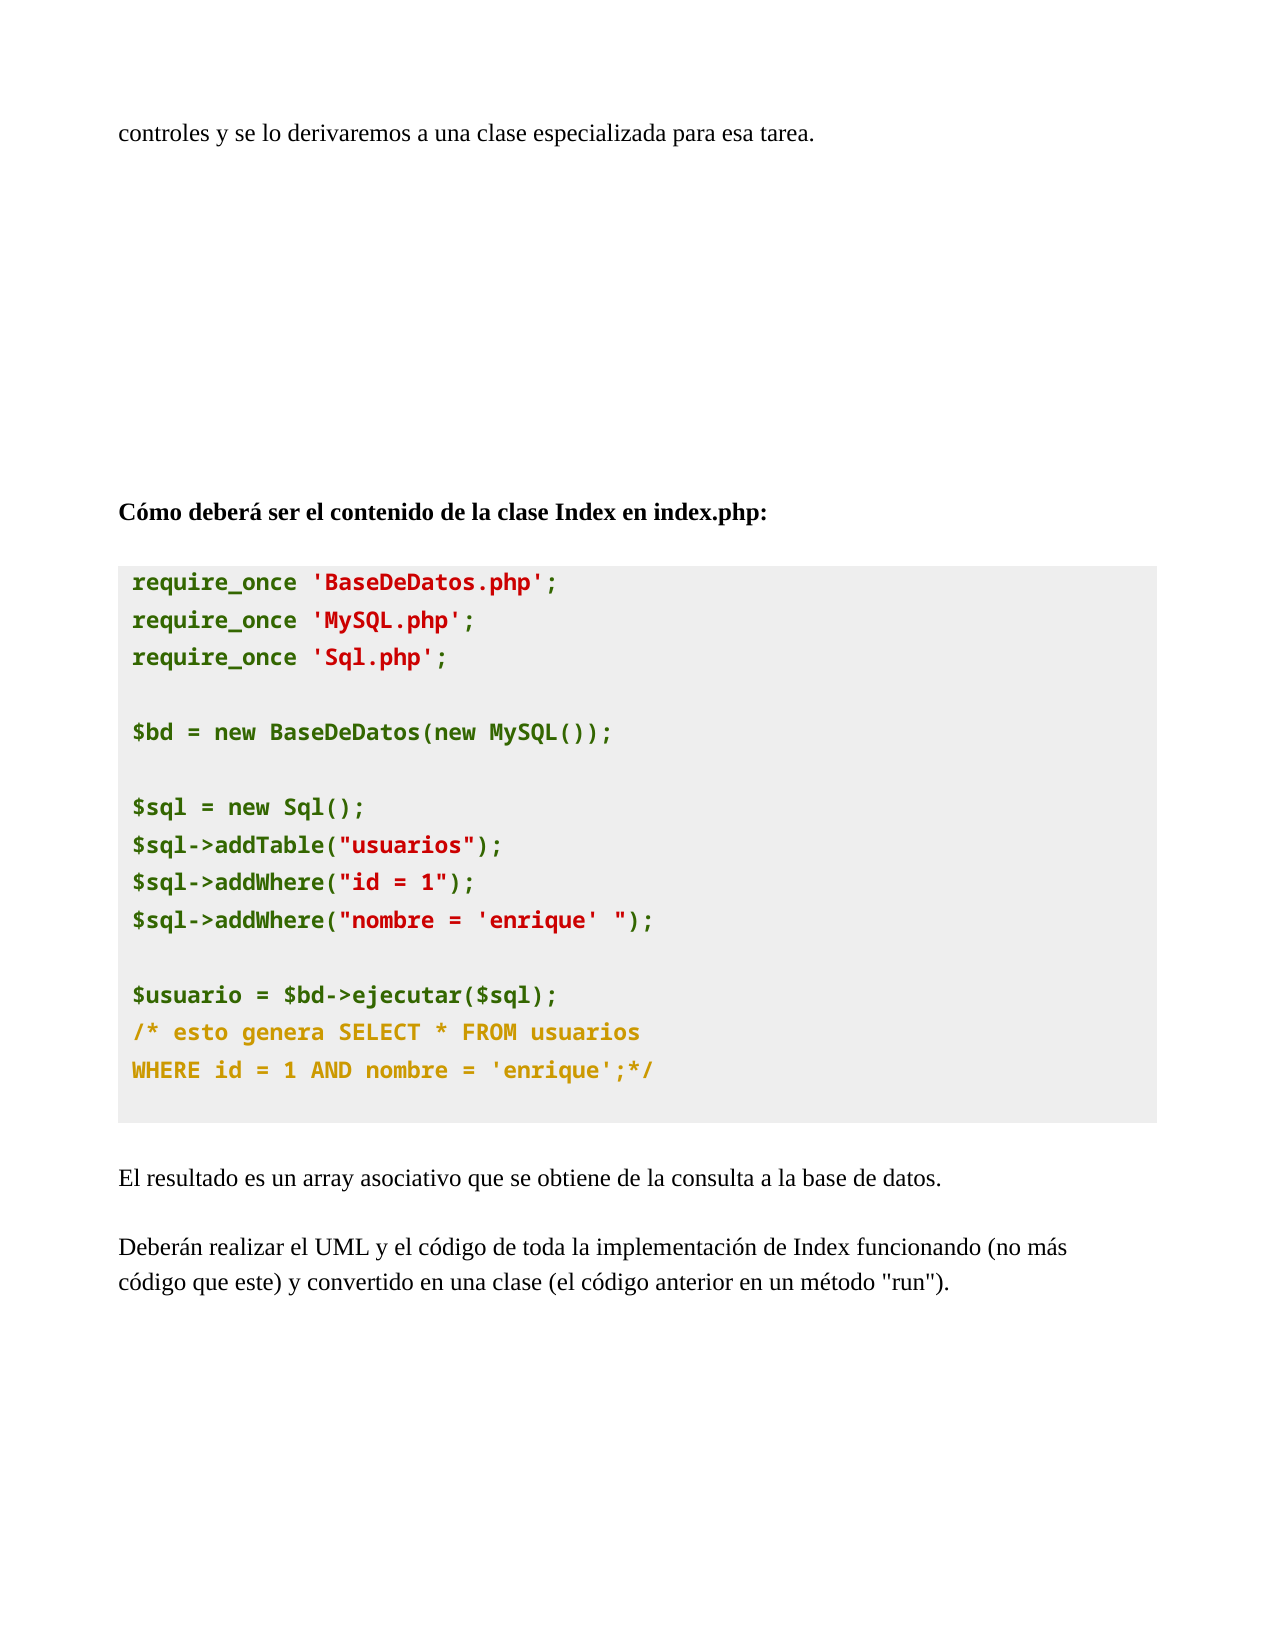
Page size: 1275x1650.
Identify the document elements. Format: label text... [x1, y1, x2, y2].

text código que este) y convertido en una clase (el código anterior en un método "run"). [118, 1267, 1157, 1296]
text controles y se lo derivaremos a una clase especializada para esa tarea. [118, 118, 1157, 147]
text El resultado es un array asociativo que se obtiene de la consulta a la base de datos. [118, 1163, 1157, 1192]
text $sql->addWhere("id = 1"); [118, 866, 1157, 898]
text require_once 'Sql.php'; [118, 641, 1157, 673]
text Deberán realizar el UML y el código de toda la implementación de Index funcionando (no más [118, 1232, 1157, 1261]
text WHERE id = 1 AND nombre = 'enrique';*/ [118, 1054, 1157, 1085]
text $usuario = $bd->ejecutar($sql); [118, 979, 1157, 1010]
text $sql->addWhere("nombre = 'enrique' "); [118, 904, 1157, 935]
text require_once 'BaseDeDatos.php'; [118, 566, 1157, 598]
text Cómo deberá ser el contenido de la clase Index en index.php: [118, 497, 1157, 526]
text require_once 'MySQL.php'; [118, 604, 1157, 635]
text $sql->addTable("usuarios"); [118, 829, 1157, 860]
text $sql = new Sql(); [118, 791, 1157, 823]
text /* esto genera SELECT * FROM usuarios [118, 1016, 1157, 1048]
text $bd = new BaseDeDatos(new MySQL()); [118, 716, 1157, 748]
